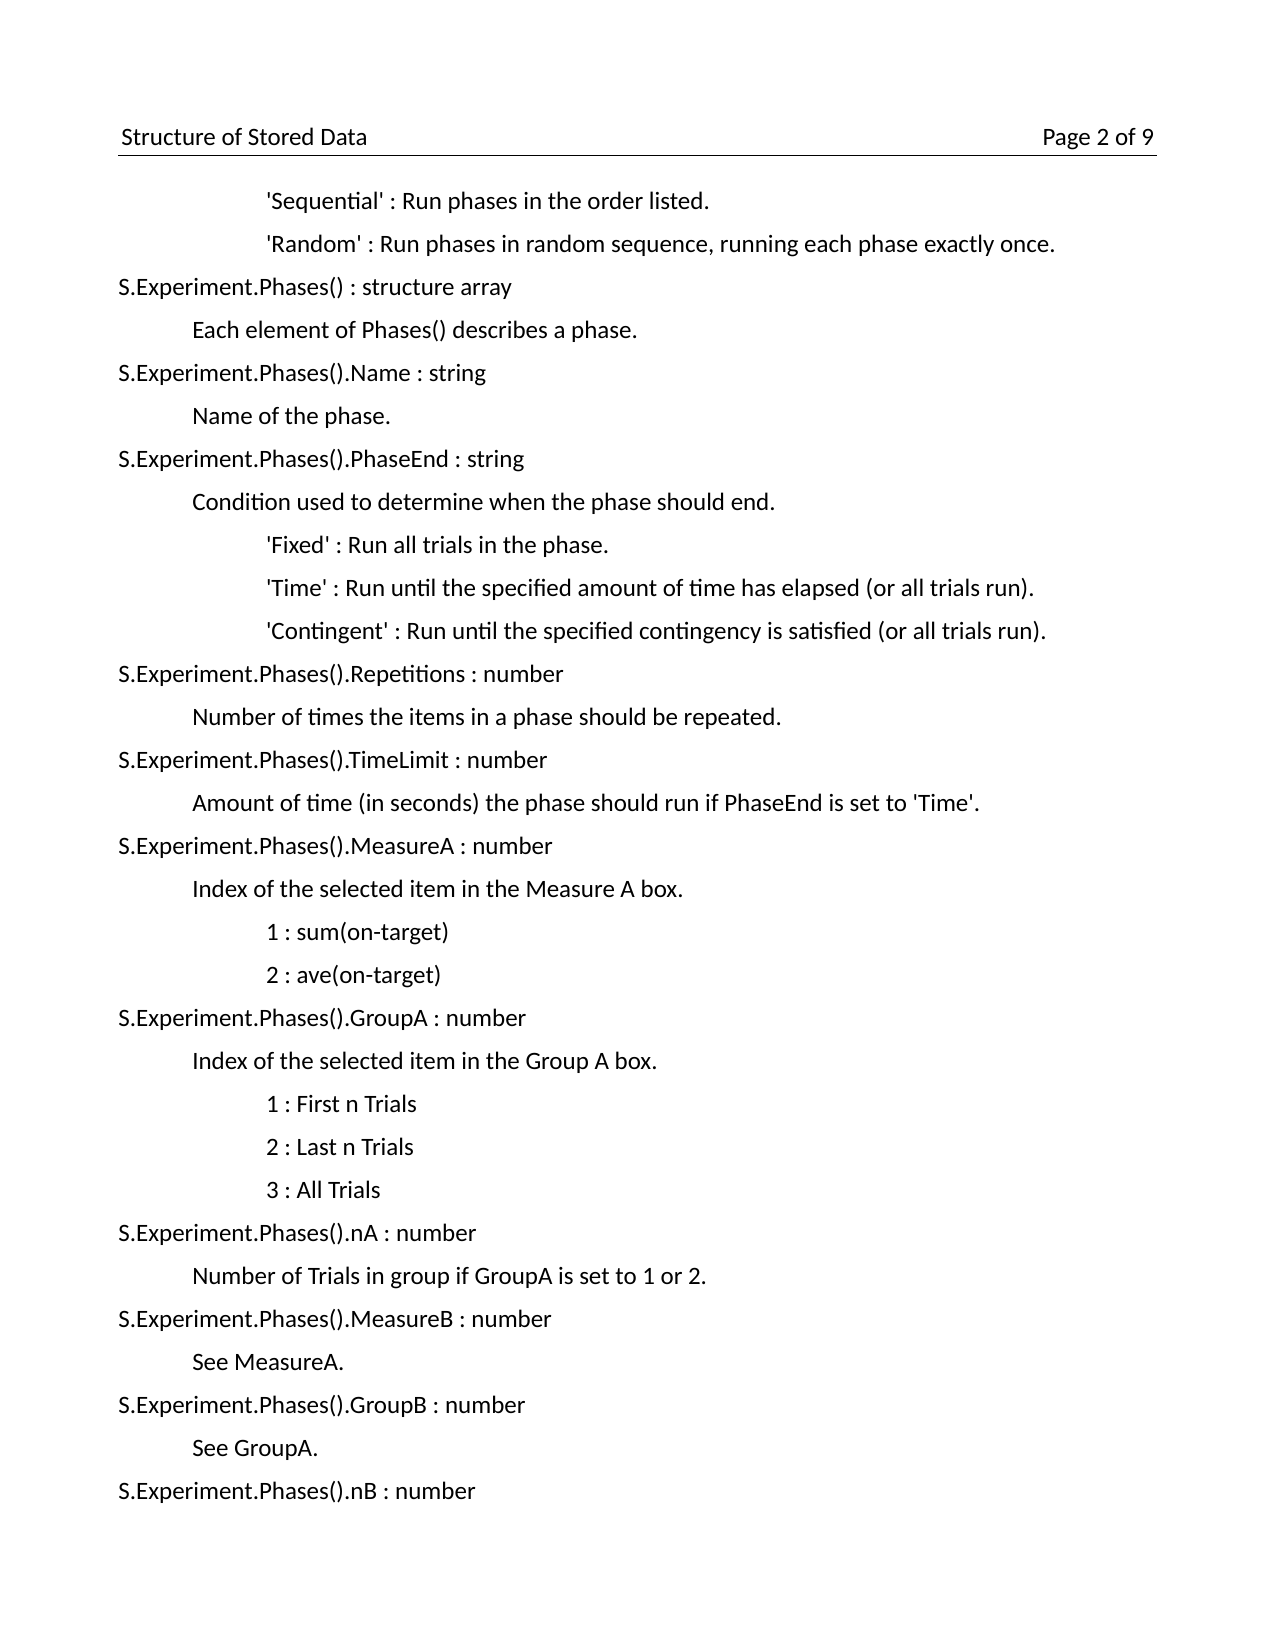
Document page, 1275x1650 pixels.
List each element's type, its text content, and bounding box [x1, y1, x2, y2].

text See MeasureA. [118, 1346, 1157, 1377]
text 1 : First n Trials [118, 1088, 1157, 1119]
text S.Experiment.Phases().nB : number [118, 1475, 1157, 1506]
text S.Experiment.Phases().MeasureA : number [118, 830, 1157, 861]
text S.Experiment.Phases() : structure array [118, 271, 1157, 301]
text S.Experiment.Phases().TimeLimit : number [118, 744, 1157, 774]
text Name of the phase. [118, 400, 1157, 430]
text S.Experiment.Phases().MeasureB : number [118, 1303, 1157, 1334]
text Number of times the items in a phase should be repeated. [118, 701, 1157, 732]
text S.Experiment.Phases().GroupA : number [118, 1002, 1157, 1033]
text Each element of Phases() describes a phase. [118, 314, 1157, 344]
text 'Fixed' : Run all trials in the phase. [118, 529, 1157, 559]
text S.Experiment.Phases().Repetitions : number [118, 658, 1157, 688]
text S.Experiment.Phases().Name : string [118, 357, 1157, 387]
text Condition used to determine when the phase should end. [118, 486, 1157, 516]
text 3 : All Trials [118, 1174, 1157, 1205]
text Index of the selected item in the Measure A box. [118, 873, 1157, 904]
text Number of Trials in group if GroupA is set to 1 or 2. [118, 1260, 1157, 1291]
text Index of the selected item in the Group A box. [118, 1045, 1157, 1076]
text 2 : Last n Trials [118, 1131, 1157, 1162]
text S.Experiment.Phases().GroupB : number [118, 1389, 1157, 1420]
text 'Contingent' : Run until the specified contingency is satisfied (or all trials run). [118, 615, 1157, 646]
text Amount of time (in seconds) the phase should run if PhaseEnd is set to 'Time'. [118, 787, 1157, 818]
text 'Sequential' : Run phases in the order listed. [118, 185, 1157, 215]
text S.Experiment.Phases().PhaseEnd : string [118, 443, 1157, 473]
text 'Time' : Run until the specified amount of time has elapsed (or all trials run). [118, 572, 1157, 602]
text 'Random' : Run phases in random sequence, running each phase exactly once. [118, 228, 1157, 258]
text 2 : ave(on-target) [118, 959, 1157, 990]
text S.Experiment.Phases().nA : number [118, 1217, 1157, 1248]
text See GroupA. [118, 1432, 1157, 1463]
text 1 : sum(on-target) [118, 916, 1157, 947]
